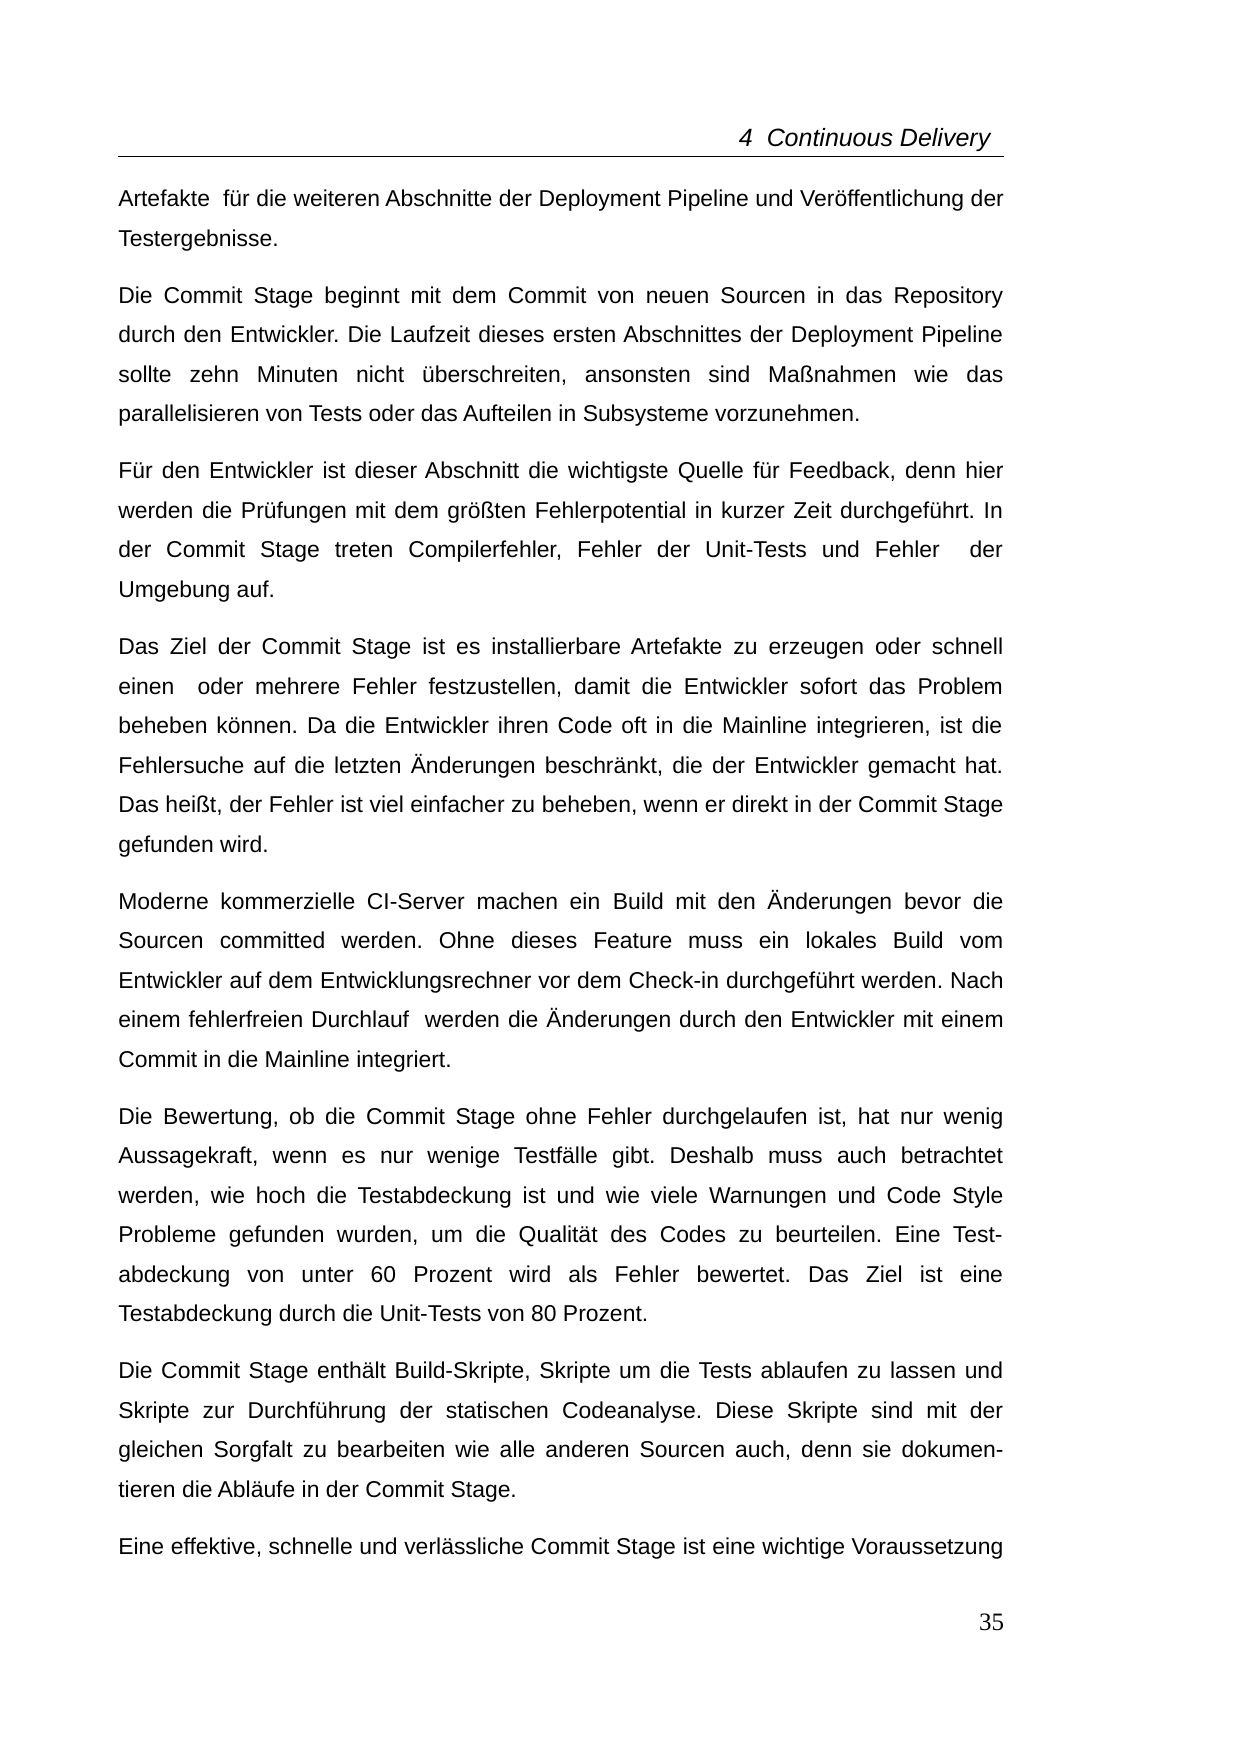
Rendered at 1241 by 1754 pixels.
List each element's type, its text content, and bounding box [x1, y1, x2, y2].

text Das Ziel der Commit Stage ist es installierbare Artefakte zu erzeugen oder schnell einen oder mehrere Fehler festzustellen, damit die Entwickler sofort das Problem beheben können. Da die Entwickler ihren Code oft in die Mainline integrieren, ist die Fehlersuche auf die letzten Änderungen beschränkt, die der Entwickler gemacht hat. Das heißt, der Fehler ist viel einfacher zu beheben, wenn er direkt in der Commit Stage gefunden wird. [118, 633, 1004, 857]
text Für den Entwickler ist dieser Abschnitt die wichtigste Quelle für Feedback, denn hier werden die Prüfungen mit dem größten Fehlerpotential in kurzer Zeit durchgeführt. In der Commit Stage treten Compilerfehler, Fehler der Unit-Tests und Fehler der Umgebung auf. [118, 457, 1004, 602]
text Die Commit Stage beginnt mit dem Commit von neuen Sourcen in das Repository durch den Entwickler. Die Laufzeit dieses ersten Abschnittes der Deployment Pipeline sollte zehn Minuten nicht überschreiten, ansonsten sind Maßnahmen wie das parallelisieren von Tests oder das Aufteilen in Subsysteme vorzunehmen. [118, 282, 1004, 427]
text Moderne kommerzielle CI-Server machen ein Build mit den Änderungen bevor die Sourcen committed werden. Ohne dieses Feature muss ein lokales Build vom Entwickler auf dem Entwicklungsrechner vor dem Check-in durchgeführt werden. Nach einem fehlerfreien Durchlauf werden die Änderungen durch den Entwickler mit einem Commit in die Mainline integriert. [118, 888, 1004, 1072]
text Eine effektive, schnelle und verlässliche Commit Stage ist eine wichtige Voraussetzung [118, 1533, 1004, 1559]
text Artefakte für die weiteren Abschnitte der Deployment Pipeline und Veröffentlichung der Testergebnisse. [118, 185, 1004, 251]
text Die Commit Stage enthält Build-Skripte, Skripte um die Tests ablaufen zu lassen und Skripte zur Durchführung der statischen Codeanalyse. Diese Skripte sind mit der gleichen Sorgfalt zu bearbeiten wie alle anderen Sourcen auch, denn sie dokumen-tieren die Abläufe in der Commit Stage. [118, 1357, 1004, 1502]
text Die Bewertung, ob die Commit Stage ohne Fehler durchgelaufen ist, hat nur wenig Aussagekraft, wenn es nur wenige Testfälle gibt. Deshalb muss auch betrachtet werden, wie hoch die Testabdeckung ist und wie viele Warnungen und Code Style Probleme gefunden wurden, um die Qualität des Codes zu beurteilen. Eine Test-abdeckung von unter 60 Prozent wird als Fehler bewertet. Das Ziel ist eine Testabdeckung durch die Unit-Tests von 80 Prozent. [118, 1103, 1004, 1327]
